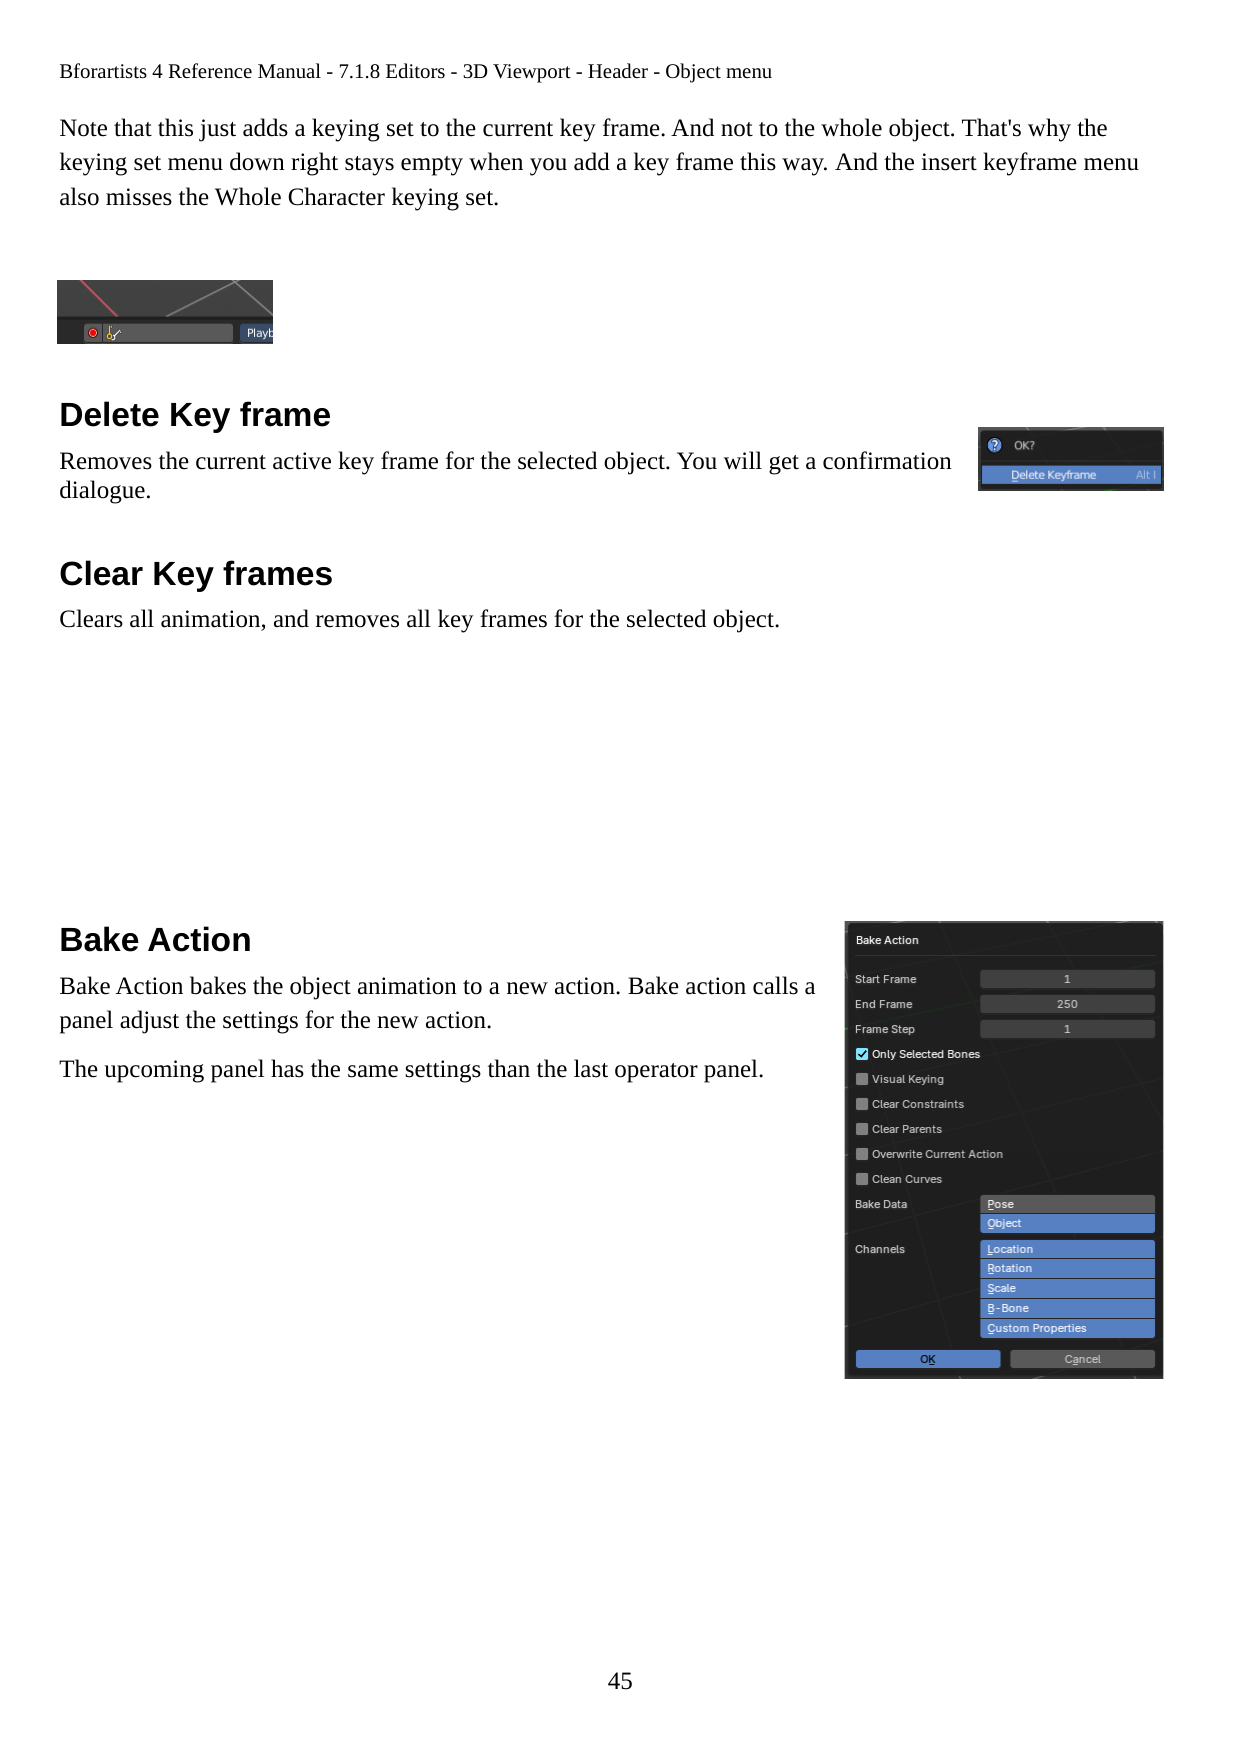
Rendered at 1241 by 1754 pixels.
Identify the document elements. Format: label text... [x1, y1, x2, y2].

subtitle Clear Key frames [59, 553, 1181, 592]
text Clears all animation, and removes all key frames for the selected object. [59, 604, 1181, 633]
picture [844, 921, 1164, 1379]
text The upcoming panel has the same settings than the last operator panel. [59, 1054, 844, 1083]
picture [57, 280, 273, 344]
text Bake Action bakes the object animation to a new action. Bake action calls a panel adjust the settings for the new action. [59, 971, 844, 1034]
subtitle Bake Action [59, 920, 1181, 958]
text Note that this just adds a keying set to the current key frame. And not to the whole object. That's why the keying set menu down right stays empty when you add a key frame this way. And the insert keyframe menu also misses the Whole Character keying set. [59, 113, 1181, 210]
text Removes the current active key frame for the selected object. You will get a confirmation dialogue. [59, 446, 1181, 504]
subtitle Delete Key frame [59, 395, 1181, 434]
picture [978, 427, 1164, 491]
